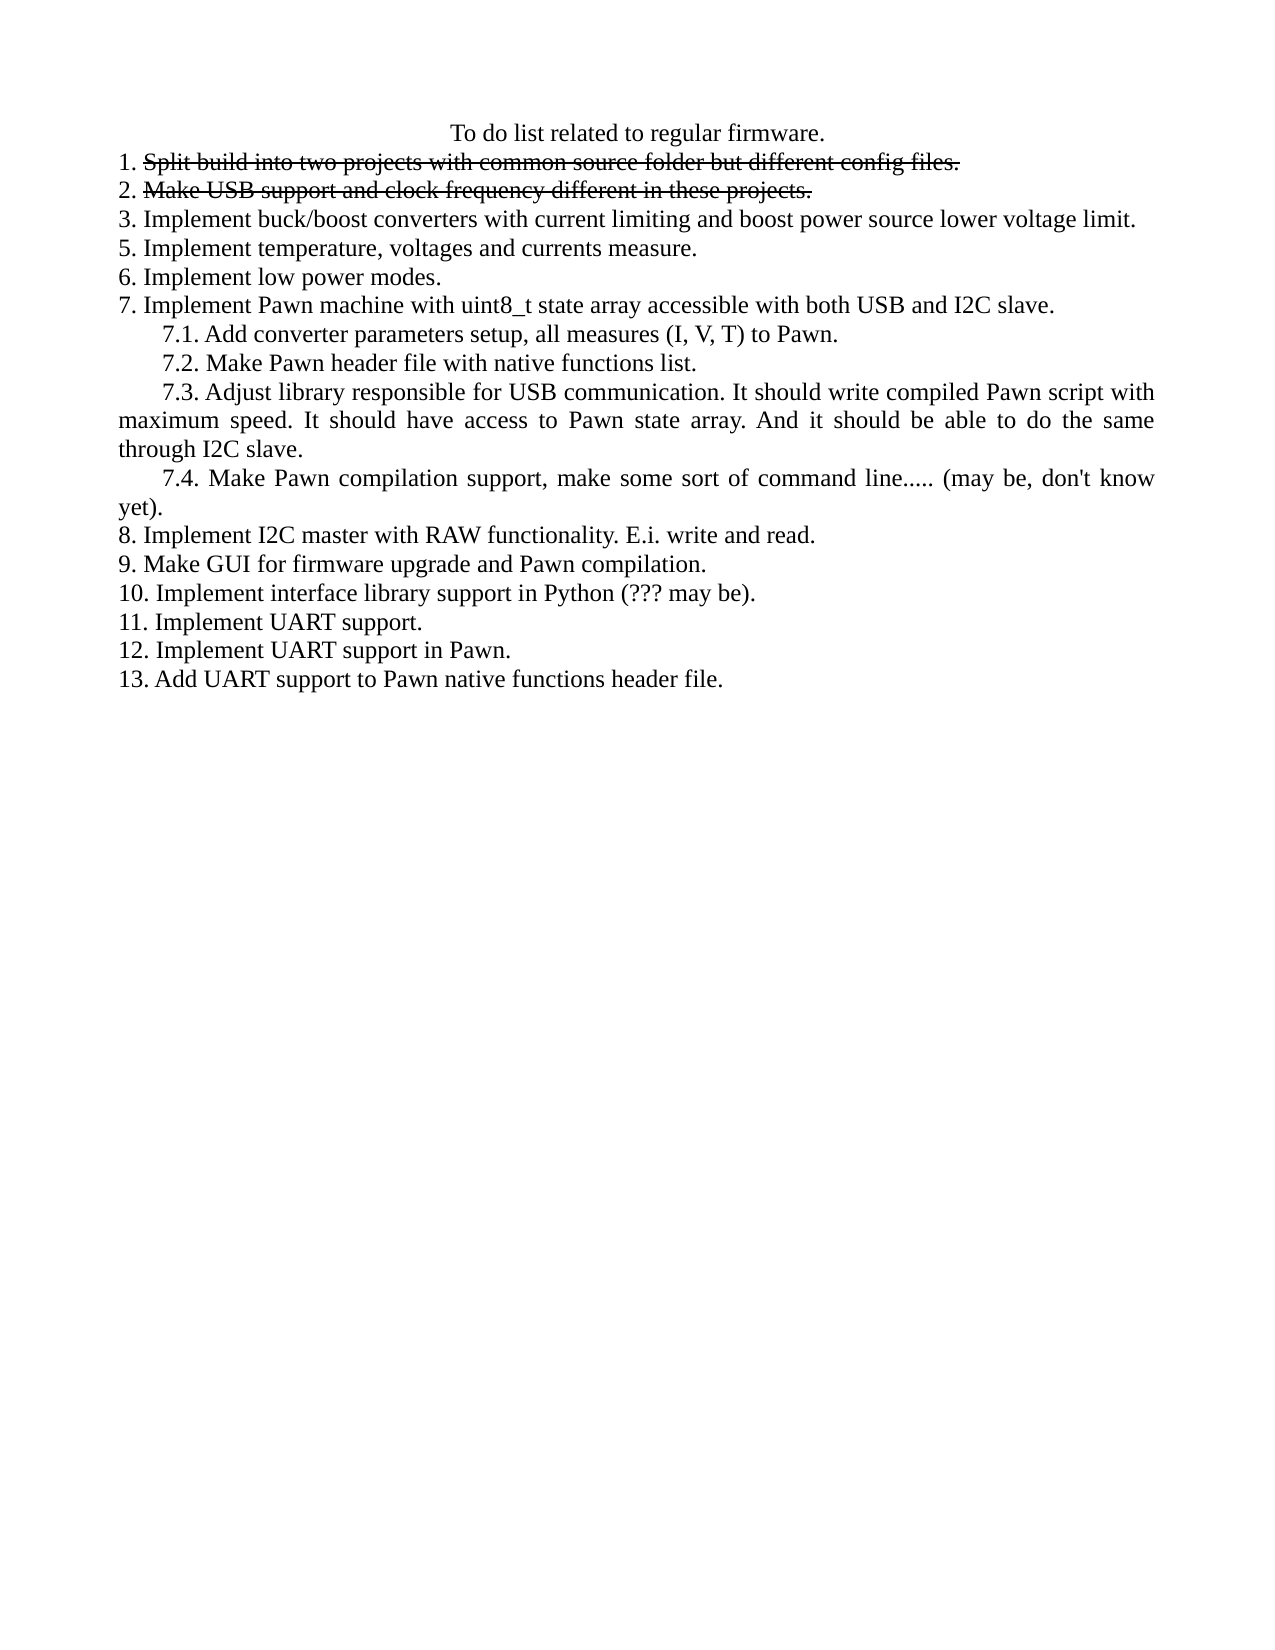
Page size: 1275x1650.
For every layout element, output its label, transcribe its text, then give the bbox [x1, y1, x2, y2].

text 3. Implement buck/boost converters with current limiting and boost power source lower voltage limit. [118, 204, 1157, 233]
text 1. Split build into two projects with common source folder but different config files. [118, 147, 1157, 176]
text 10. Implement interface library support in Python (??? may be). [118, 578, 1157, 607]
text To do list related to regular firmware. [118, 118, 1157, 147]
text 11. Implement UART support. [118, 607, 1157, 636]
text 5. Implement temperature, voltages and currents measure. [118, 233, 1157, 262]
text 7.3. Adjust library responsible for USB communication. It should write compiled Pawn script with maximum speed. It should have access to Pawn state array. And it should be able to do the same through I2C slave. [118, 377, 1157, 463]
text 2. Make USB support and clock frequency different in these projects. [118, 176, 1157, 204]
text 7.4. Make Pawn compilation support, make some sort of command line..... (may be, don't know yet). [118, 463, 1157, 521]
text 8. Implement I2C master with RAW functionality. E.i. write and read. [118, 521, 1157, 549]
text 6. Implement low power modes. [118, 262, 1157, 291]
text 7.1. Add converter parameters setup, all measures (I, V, T) to Pawn. [118, 319, 1157, 348]
text 7.2. Make Pawn header file with native functions list. [118, 348, 1157, 377]
text 9. Make GUI for firmware upgrade and Pawn compilation. [118, 549, 1157, 578]
text 7. Implement Pawn machine with uint8_t state array accessible with both USB and I2C slave. [118, 291, 1157, 319]
text 12. Implement UART support in Pawn. [118, 636, 1157, 664]
text 13. Add UART support to Pawn native functions header file. [118, 664, 1157, 693]
